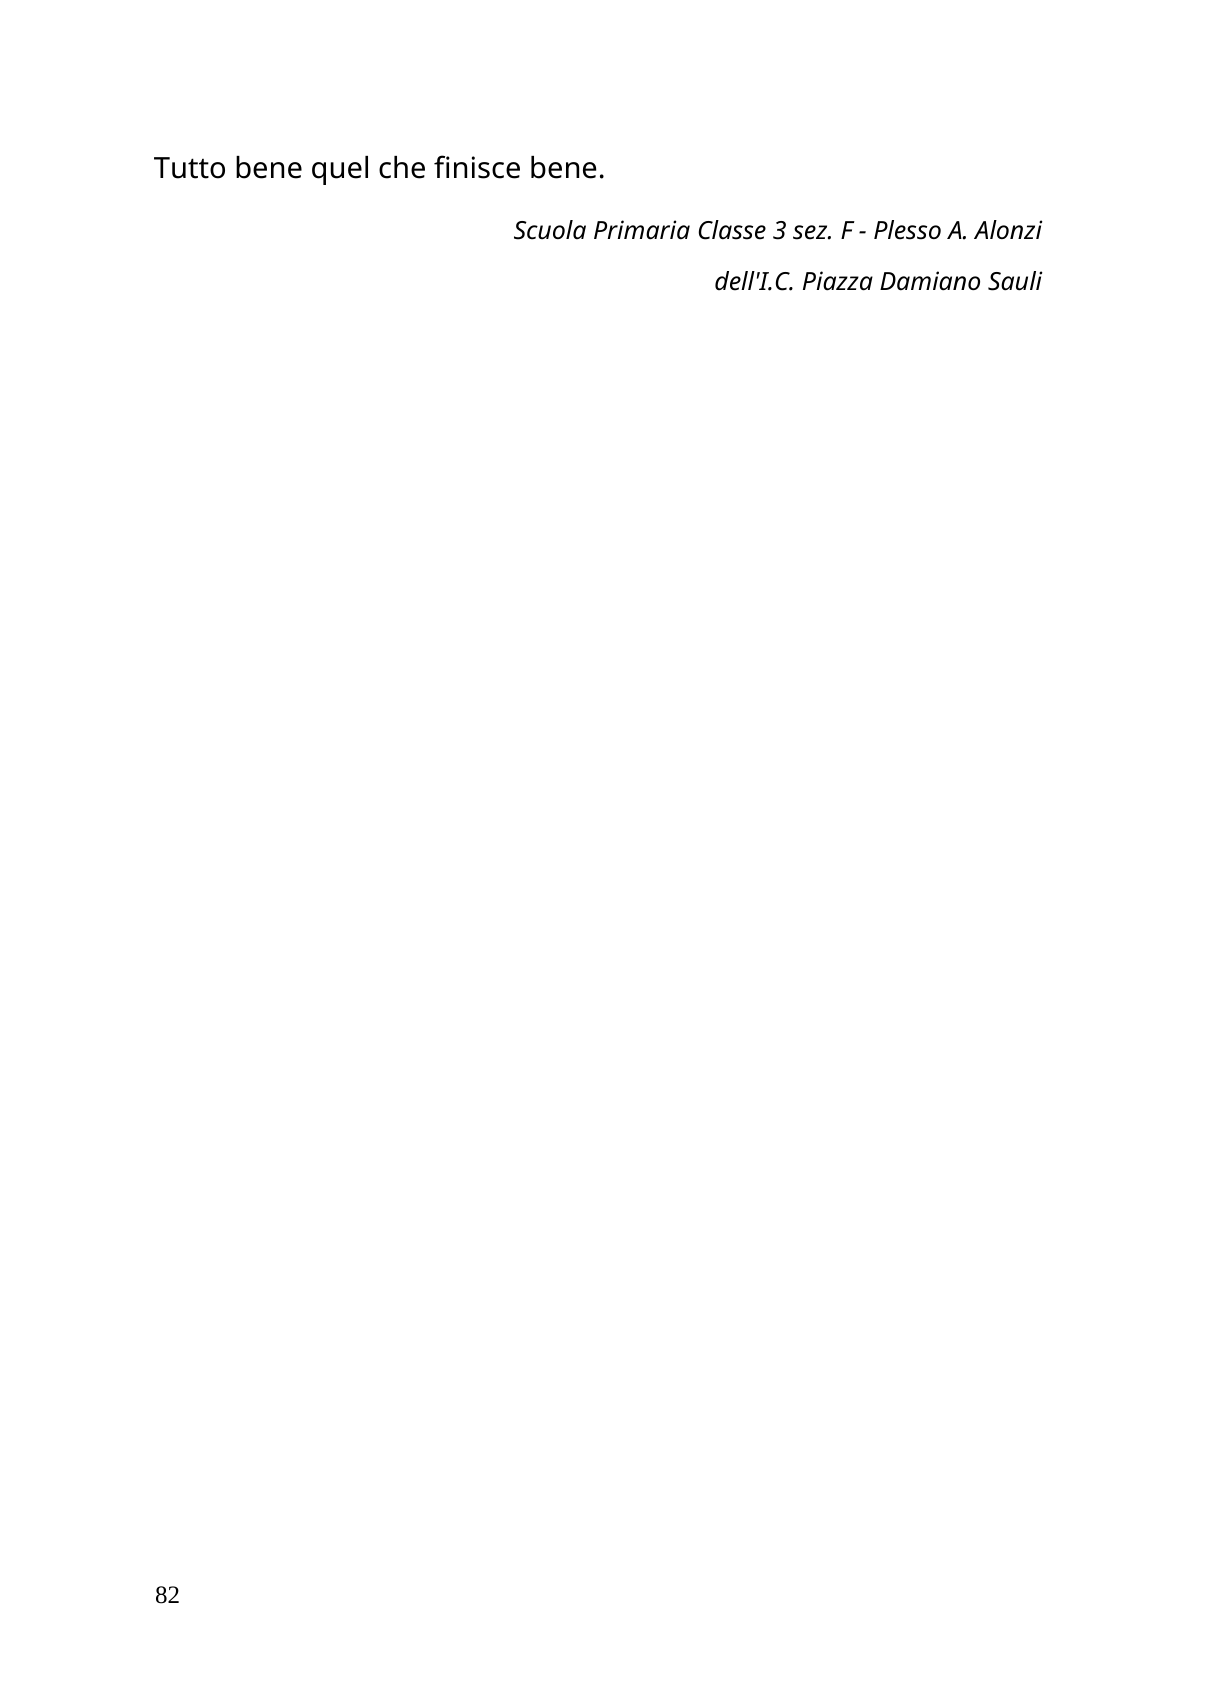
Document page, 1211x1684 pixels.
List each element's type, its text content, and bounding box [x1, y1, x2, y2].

text Scuola Primaria Classe 3 sez. F - Plesso A. Alonzi [160, 213, 1042, 247]
text dell'I.C. Piazza Damiano Sauli [160, 264, 1042, 298]
text Tutto bene quel che finisce bene. [154, 148, 1042, 187]
